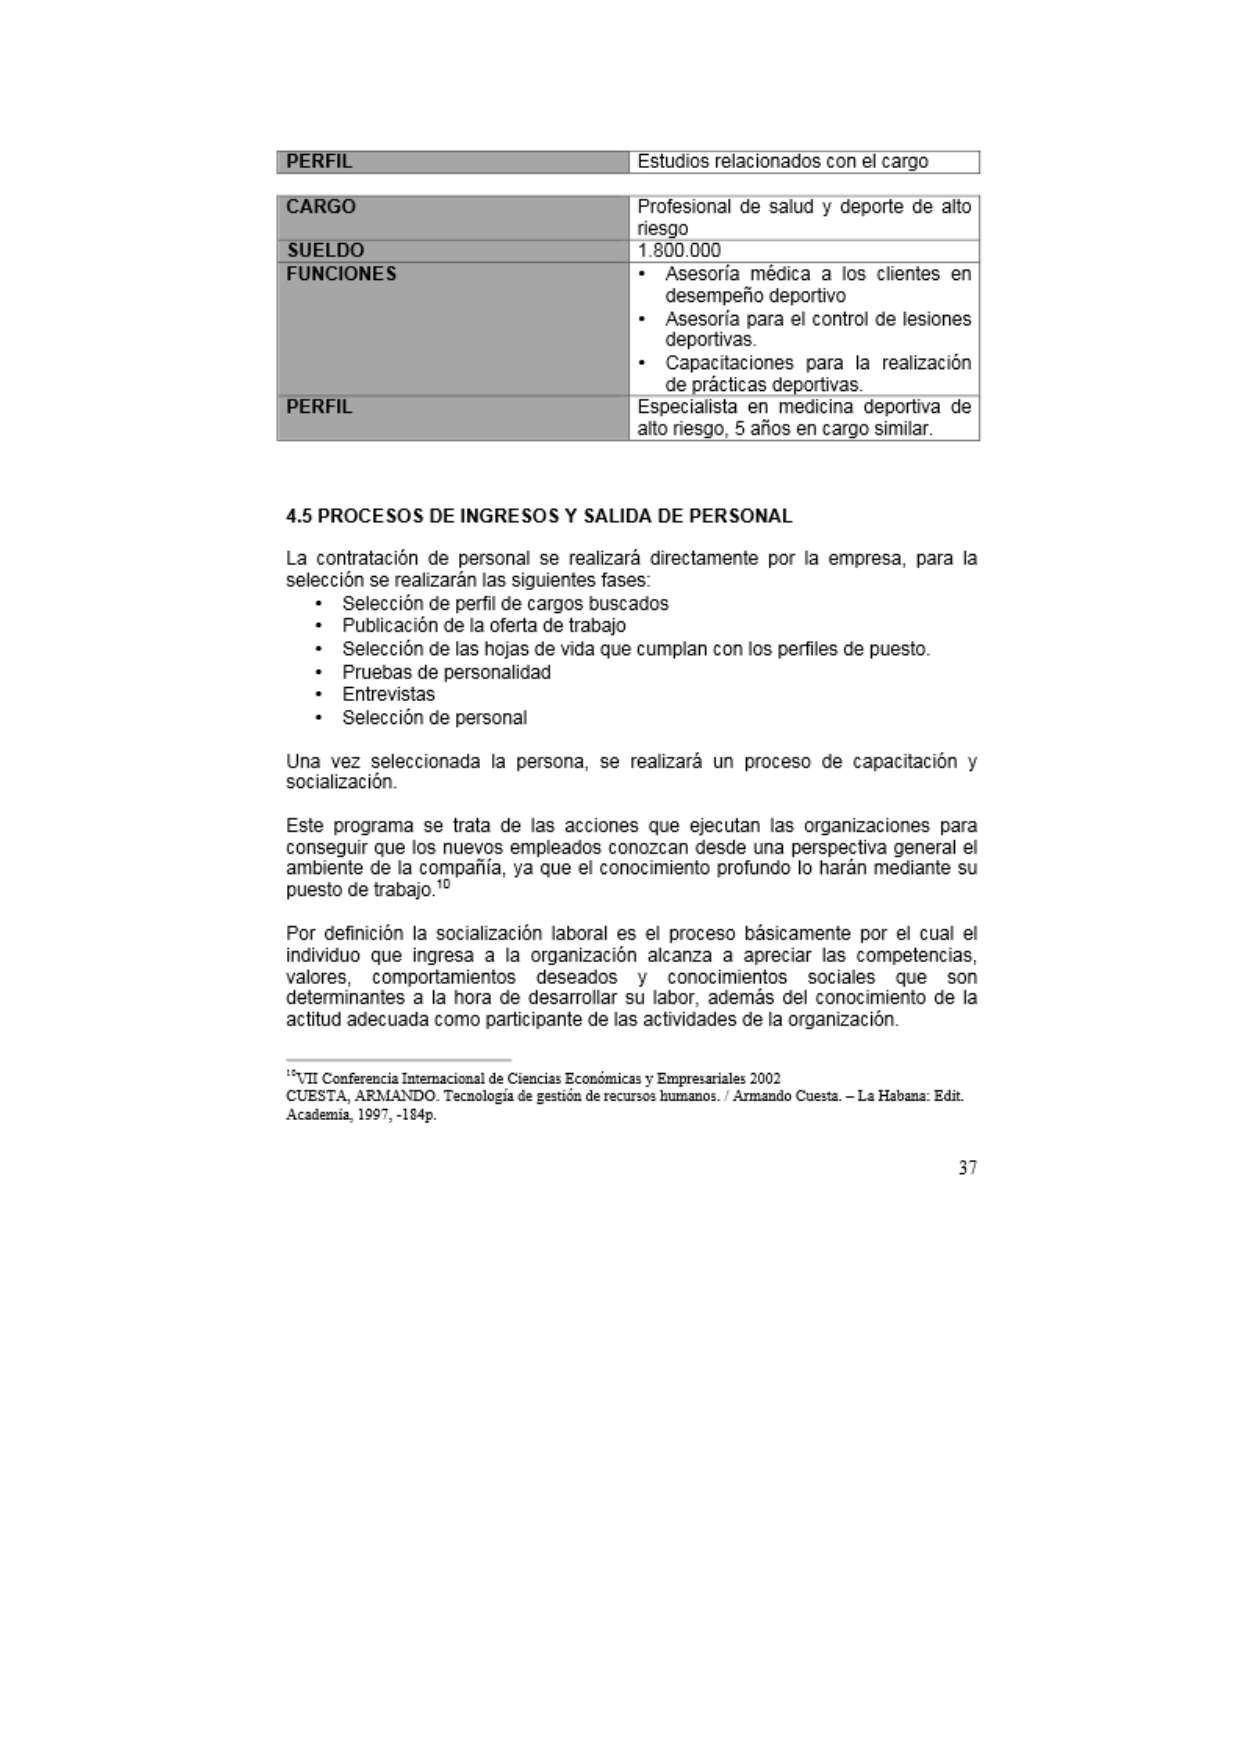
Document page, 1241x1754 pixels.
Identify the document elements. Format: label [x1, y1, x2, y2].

picture [236, 118, 1004, 1195]
